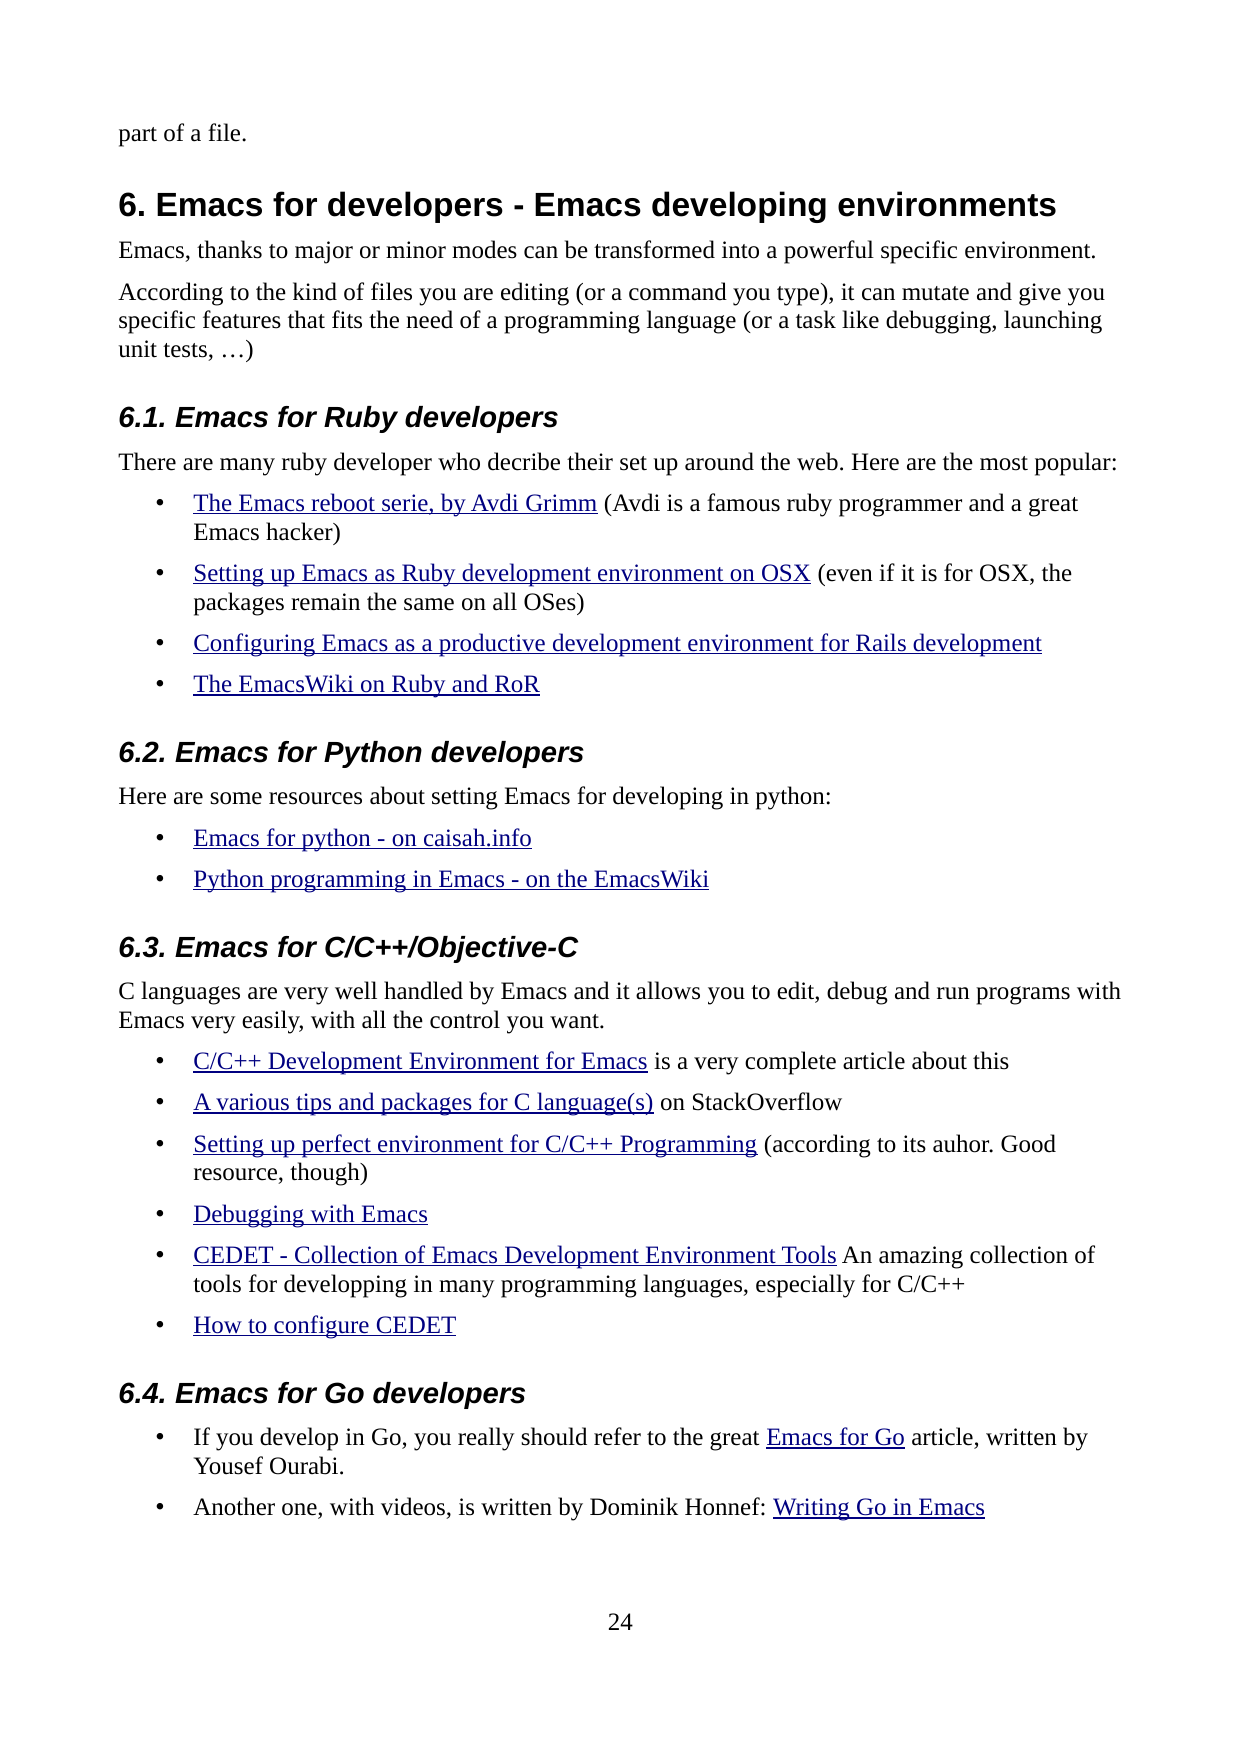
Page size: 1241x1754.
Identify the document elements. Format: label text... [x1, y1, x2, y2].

list Another one, with videos, is written by Dominik Honnef: Writing Go in Emacs [156, 1492, 1122, 1521]
subtitle Emacs for Ruby developers [118, 401, 1122, 434]
list Debugging with Emacs [156, 1199, 1122, 1227]
list Python programming in Emacs - on the EmacsWiki [156, 864, 1122, 893]
list The EmacsWiki on Ruby and RoR [156, 669, 1122, 698]
subtitle Emacs for Python developers [118, 735, 1122, 769]
list The Emacs reboot serie, by Avdi Grimm (Avdi is a famous ruby programmer and a great Emacs hacker) [156, 488, 1122, 545]
list Configuring Emacs as a productive development environment for Rails development [156, 628, 1122, 657]
list Setting up perfect environment for C/C++ Programming (according to its auhor. Good resource, though) [156, 1129, 1122, 1186]
text According to the kind of files you are editing (or a command you type), it can mutate and give you specific features that fits the need of a programming language (or a task like debugging, launching unit tests, …) [118, 277, 1122, 363]
list If you develop in Go, you really should refer to the great Emacs for Go article, written by Yousef Ourabi. [156, 1422, 1122, 1480]
text Here are some resources about setting Emacs for developing in python: [118, 781, 1122, 810]
list How to configure CEDET [156, 1310, 1122, 1339]
list Emacs for python - on caisah.info [156, 823, 1122, 851]
list C/C++ Development Environment for Emacs is a very complete article about this [156, 1046, 1122, 1075]
text C languages are very well handled by Emacs and it allows you to edit, debug and run programs with Emacs very easily, with all the control you want. [118, 976, 1122, 1034]
text There are many ruby developer who decribe their set up around the web. Here are the most popular: [118, 447, 1122, 475]
text part of a file. [118, 118, 1122, 147]
list Setting up Emacs as Ruby development environment on OSX (even if it is for OSX, the packages remain the same on all OSes) [156, 558, 1122, 615]
subtitle Emacs for C/C++/Objective-C [118, 930, 1122, 964]
subtitle Emacs for developers - Emacs developing environments [118, 184, 1122, 223]
list CEDET - Collection of Emacs Development Environment Tools An amazing collection of tools for developping in many programming languages, especially for C/C++ [156, 1240, 1122, 1297]
subtitle Emacs for Go developers [118, 1376, 1122, 1410]
text Emacs, thanks to major or minor modes can be transformed into a powerful specific environment. [118, 236, 1122, 264]
list A various tips and packages for C language(s) on StackOverflow [156, 1087, 1122, 1116]
